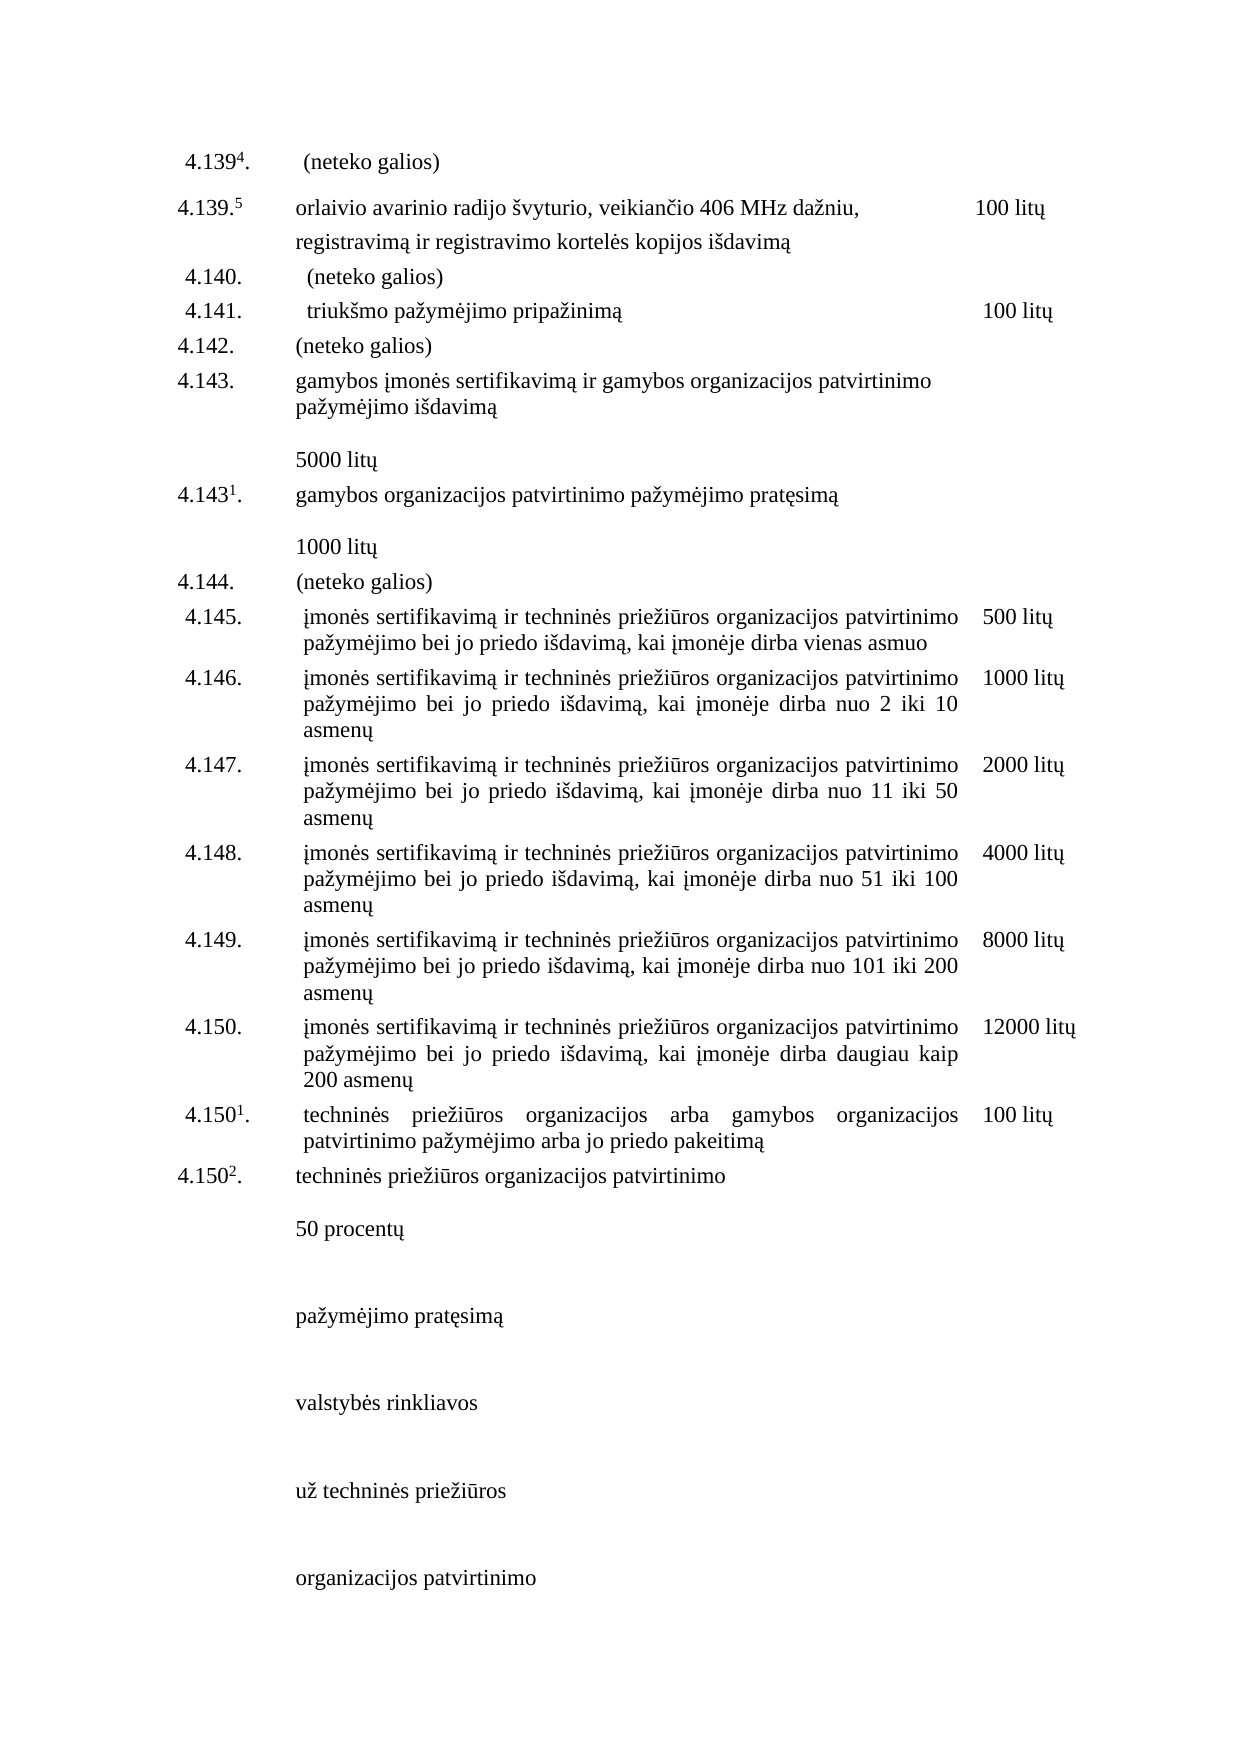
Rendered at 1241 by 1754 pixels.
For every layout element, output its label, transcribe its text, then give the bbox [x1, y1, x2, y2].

text pažymėjimo pratęsimą [177, 1249, 945, 1328]
text organizacijos patvirtinimo [177, 1511, 945, 1591]
table_cell 12000 litų [971, 1014, 1144, 1101]
table_header (neteko galios) [292, 263, 971, 298]
table_cell [971, 148, 1144, 182]
table_cell 4.1501. [174, 1101, 292, 1162]
list (neteko galios) [177, 568, 945, 594]
text 4.143. gamybos įmonės sertifikavimą ir gamybos organizacijos patvirtinimo pažymėjimo išdavimą 5000 litų [177, 367, 945, 472]
table_cell įmonės sertifikavimą ir techninės priežiūros organizacijos patvirtinimo pažymėjimo bei jo priedo išdavimą, kai įmonėje dirba nuo 101 iki 200 asmenų [292, 926, 971, 1013]
table_header [971, 263, 1144, 298]
text 4.142. (neteko galios) [177, 332, 945, 359]
text registravimą ir registravimo kortelės kopijos išdavimą [162, 228, 1122, 254]
table_cell 2000 litų [971, 751, 1144, 839]
table_header 4.140. [174, 263, 292, 298]
table_cell 100 litų [971, 1101, 1144, 1162]
table_cell triukšmo pažymėjimo pripažinimą [292, 298, 971, 332]
table_cell 8000 litų [971, 926, 1144, 1013]
table_header 4.145. [174, 603, 292, 664]
text 4.139.5 orlaivio avarinio radijo švyturio, veikiančio 406 MHz dažniu, 100 litų [177, 182, 1122, 220]
table_cell 4.149. [174, 926, 292, 1013]
table_cell 1000 litų [971, 664, 1144, 751]
text valstybės rinkliavos [177, 1337, 945, 1416]
table_cell 4.147. [174, 751, 292, 839]
table_cell (neteko galios) [292, 148, 971, 182]
table_cell 4.146. [174, 664, 292, 751]
table_cell įmonės sertifikavimą ir techninės priežiūros organizacijos patvirtinimo pažymėjimo bei jo priedo išdavimą, kai įmonėje dirba nuo 11 iki 50 asmenų [292, 751, 971, 839]
table_cell 100 litų [971, 298, 1144, 332]
table_cell 4.1394. [174, 148, 292, 182]
table_cell 4.148. [174, 839, 292, 926]
table_cell 4.141. [174, 298, 292, 332]
table_cell 4.150. [174, 1014, 292, 1101]
text 4.1502. techninės priežiūros organizacijos patvirtinimo 50 procentų [177, 1162, 945, 1241]
table_header 500 litų [971, 603, 1144, 664]
table_cell įmonės sertifikavimą ir techninės priežiūros organizacijos patvirtinimo pažymėjimo bei jo priedo išdavimą, kai įmonėje dirba daugiau kaip 200 asmenų [292, 1014, 971, 1101]
text už techninės priežiūros [177, 1424, 945, 1503]
table_cell įmonės sertifikavimą ir techninės priežiūros organizacijos patvirtinimo pažymėjimo bei jo priedo išdavimą, kai įmonėje dirba nuo 2 iki 10 asmenų [292, 664, 971, 751]
text 4.1431. gamybos organizacijos patvirtinimo pažymėjimo pratęsimą 1000 litų [177, 481, 945, 560]
table_header įmonės sertifikavimą ir techninės priežiūros organizacijos patvirtinimo pažymėjimo bei jo priedo išdavimą, kai įmonėje dirba vienas asmuo [292, 603, 971, 664]
table_cell techninės priežiūros organizacijos arba gamybos organizacijos patvirtinimo pažymėjimo arba jo priedo pakeitimą [292, 1101, 971, 1162]
table_cell įmonės sertifikavimą ir techninės priežiūros organizacijos patvirtinimo pažymėjimo bei jo priedo išdavimą, kai įmonėje dirba nuo 51 iki 100 asmenų [292, 839, 971, 926]
table_cell 4000 litų [971, 839, 1144, 926]
